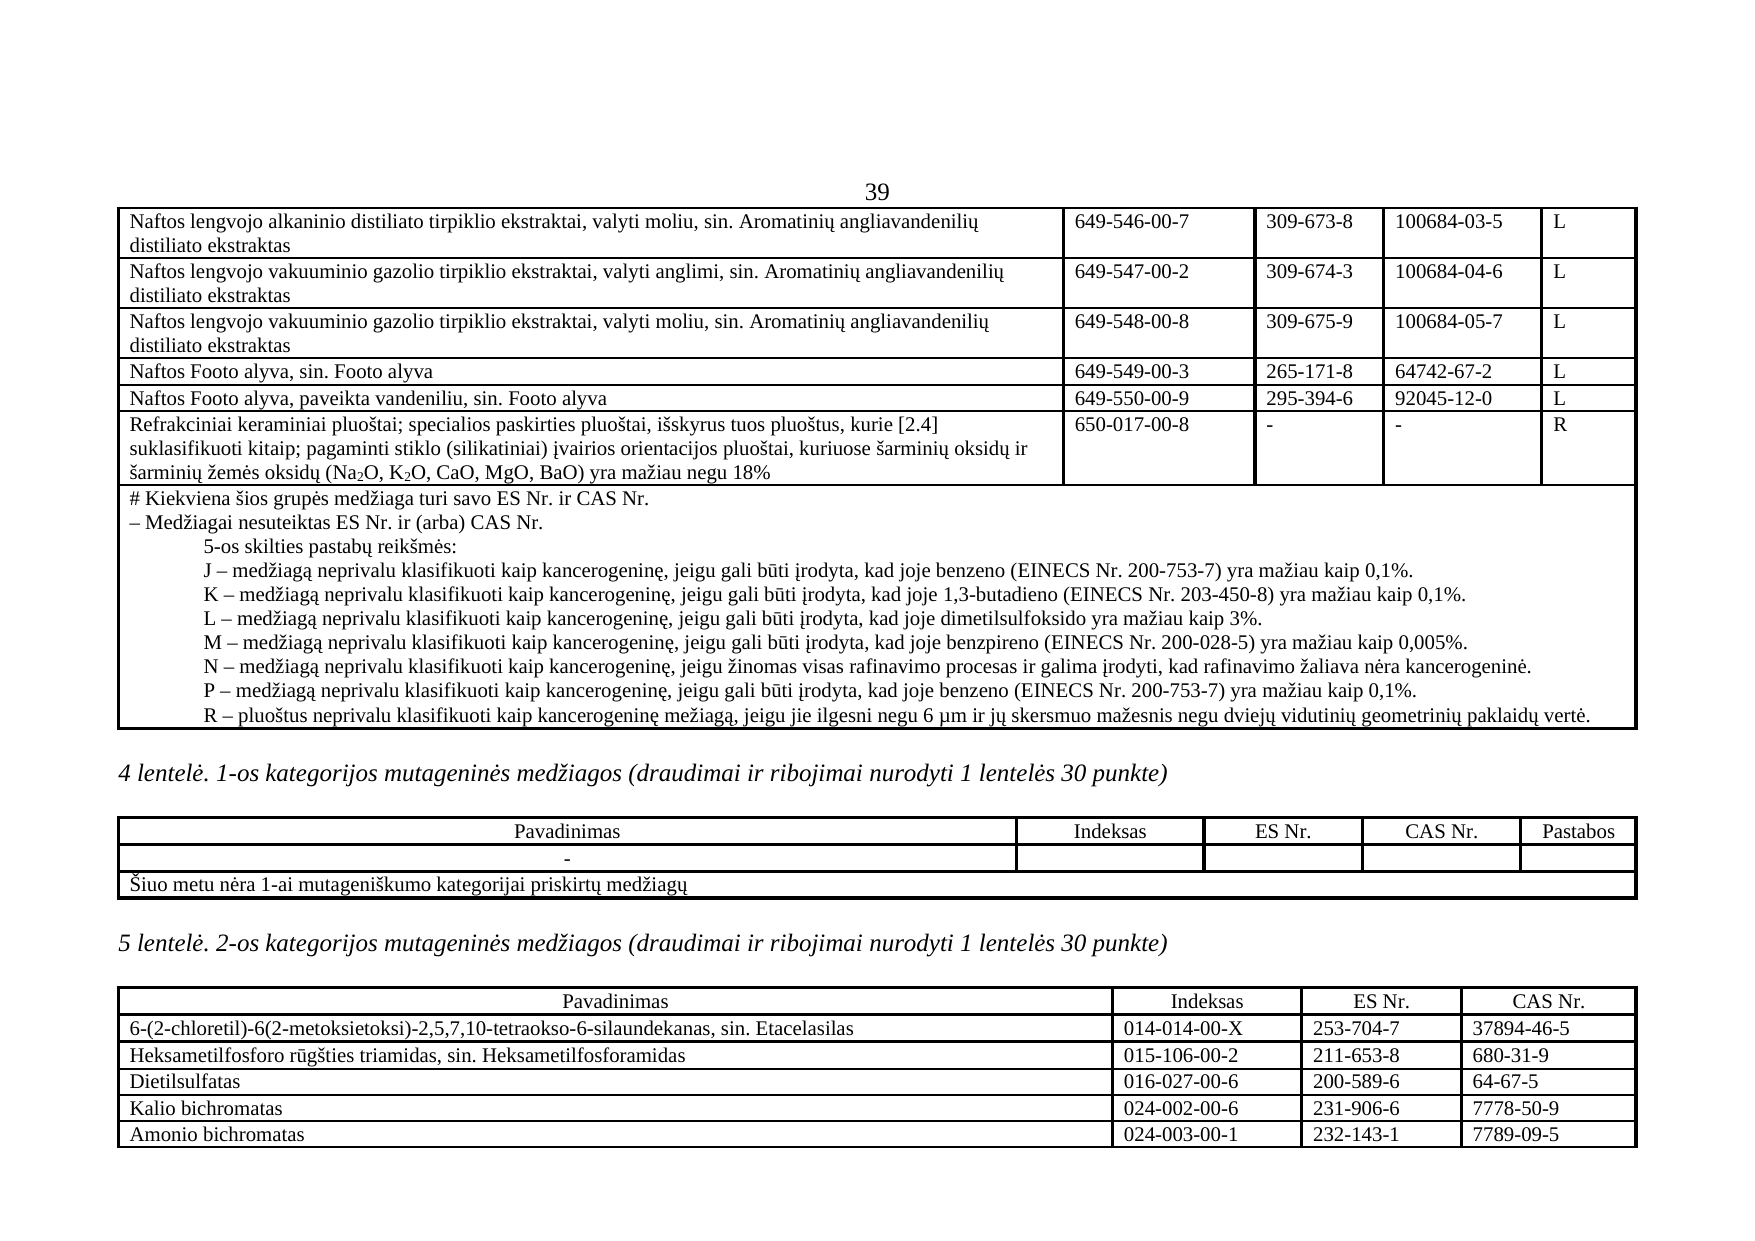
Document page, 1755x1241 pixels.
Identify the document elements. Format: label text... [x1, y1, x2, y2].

table_header Pavadinimas [120, 819, 1015, 843]
table_header Indeksas [1114, 989, 1300, 1013]
table_cell 100684-05-7 [1385, 309, 1540, 357]
table_cell 7778-50-9 [1463, 1096, 1634, 1120]
table_cell - [1385, 412, 1540, 484]
table_cell [1016, 873, 1204, 896]
table_cell 7789-09-5 [1463, 1122, 1634, 1146]
table_header ES Nr. [1206, 819, 1361, 843]
table_cell 649-547-00-2 [1065, 259, 1253, 307]
table_cell 92045-12-0 [1385, 386, 1540, 409]
table_cell 014-014-00-X [1114, 1016, 1300, 1040]
table_cell L [1543, 386, 1634, 409]
table_cell # Kiekviena šios grupės medžiaga turi savo ES Nr. ir CAS Nr. – Medžiagai nesuteiktas ES Nr. ir (arba) CAS Nr. 5-os skilties pastabų reikšmės: J – medžiagą neprivalu klasifikuoti kaip kancerogeninę, jeigu gali būti įrodyta, kad joje benzeno (EINECS Nr. 200-753-7) yra mažiau kaip 0,1%. K – medžiagą neprivalu klasifikuoti kaip kancerogeninę, jeigu gali būti įrodyta, kad joje 1,3-butadieno (EINECS Nr. 203-450-8) yra mažiau kaip 0,1%. L – medžiagą neprivalu klasifikuoti kaip kancerogeninę, jeigu gali būti įrodyta, kad joje dimetilsulfoksido yra mažiau kaip 3%. M – medžiagą neprivalu klasifikuoti kaip kancerogeninę, jeigu gali būti įrodyta, kad joje benzpireno (EINECS Nr. 200-028-5) yra mažiau kaip 0,005%. N – medžiagą neprivalu klasifikuoti kaip kancerogeninę, jeigu žinomas visas rafinavimo procesas ir galima įrodyti, kad rafinavimo žaliava nėra kancerogeninė. P – medžiagą neprivalu klasifikuoti kaip kancerogeninę, jeigu gali būti įrodyta, kad joje benzeno (EINECS Nr. 200-753-7) yra mažiau kaip 0,1%. R – pluoštus neprivalu klasifikuoti kaip kancerogeninę mežiagą, jeigu jie ilgesni negu 6 µm ir jų skersmuo mažesnis negu dviejų vidutinių geometrinių paklaidų vertė. [120, 486, 1634, 727]
table_cell L [1543, 259, 1634, 307]
table_cell 309-675-9 [1257, 309, 1382, 357]
table_cell Naftos lengvojo vakuuminio gazolio tirpiklio ekstraktai, valyti anglimi, sin. Aromatinių angliavandenilių distiliato ekstraktas [120, 259, 1062, 307]
table_cell 100684-04-6 [1385, 259, 1540, 307]
table_cell 232-143-1 [1303, 1122, 1460, 1146]
table_cell Naftos Footo alyva, paveikta vandeniliu, sin. Footo alyva [120, 386, 1062, 409]
table_cell 265-171-8 [1257, 359, 1382, 383]
table_cell - [1257, 412, 1382, 484]
table_header ES Nr. [1303, 989, 1460, 1013]
table_cell Dietilsulfatas [120, 1070, 1111, 1093]
table_cell L [1543, 309, 1634, 357]
table_cell 100684-03-5 [1385, 209, 1540, 257]
table_cell [1206, 846, 1361, 870]
table_cell 6-(2-chloretil)-6(2-metoksietoksi)-2,5,7,10-tetraokso-6-silaundekanas, sin. Etacelasilas [120, 1016, 1111, 1040]
table_cell 37894-46-5 [1463, 1016, 1634, 1040]
table_cell Amonio bichromatas [120, 1122, 1111, 1146]
table_cell Refrakciniai keraminiai pluoštai; specialios paskirties pluoštai, išskyrus tuos pluoštus, kurie [2.4] suklasifikuoti kitaip; pagaminti stiklo (silikatiniai) įvairios orientacijos pluoštai, kuriuose šarminių oksidų ir šarminių žemės oksidų (Na2O, K2O, CaO, MgO, BaO) yra mažiau negu 18% [120, 412, 1062, 484]
table_cell 650-017-00-8 [1065, 412, 1253, 484]
table_cell 016-027-00-6 [1114, 1070, 1300, 1093]
table_cell Šiuo metu nėra 1-ai mutageniškumo kategorijai priskirtų medžiagų [120, 873, 1016, 896]
table_cell 024-003-00-1 [1114, 1122, 1300, 1146]
table_cell Heksametilfosforo rūgšties triamidas, sin. Heksametilfosforamidas [120, 1043, 1111, 1067]
table_cell [1018, 846, 1202, 870]
table_cell R [1543, 412, 1634, 484]
table_header Pavadinimas [120, 989, 1111, 1013]
table_cell 024-002-00-6 [1114, 1096, 1300, 1120]
table_cell [1204, 873, 1362, 896]
table_cell [1364, 846, 1519, 870]
text 5 lentelė. 2-os kategorijos mutageninės medžiagos (draudimai ir ribojimai nurodyti 1 lentelės 30 punkte) [118, 928, 1636, 957]
table_cell 309-673-8 [1257, 209, 1382, 257]
table_cell [1362, 873, 1521, 896]
table_cell Naftos Footo alyva, sin. Footo alyva [120, 359, 1062, 383]
table_cell 680-31-9 [1463, 1043, 1634, 1067]
table_header Indeksas [1018, 819, 1202, 843]
table_cell 015-106-00-2 [1114, 1043, 1300, 1067]
table_cell - [120, 846, 1015, 870]
table_header Pastabos [1522, 819, 1634, 843]
table_cell Kalio bichromatas [120, 1096, 1111, 1120]
table_cell 295-394-6 [1257, 386, 1382, 409]
table_cell 64742-67-2 [1385, 359, 1540, 383]
text 4 lentelė. 1-os kategorijos mutageninės medžiagos (draudimai ir ribojimai nurodyti 1 lentelės 30 punkte) [118, 758, 1636, 787]
table_cell 211-653-8 [1303, 1043, 1460, 1067]
table_cell 649-549-00-3 [1065, 359, 1253, 383]
table_cell L [1543, 359, 1634, 383]
table_cell [1522, 846, 1634, 870]
table_cell 200-589-6 [1303, 1070, 1460, 1093]
table_cell 649-548-00-8 [1065, 309, 1253, 357]
table_header CAS Nr. [1463, 989, 1634, 1013]
table_cell Naftos lengvojo alkaninio distiliato tirpiklio ekstraktai, valyti moliu, sin. Aromatinių angliavandenilių distiliato ekstraktas [120, 209, 1062, 257]
table_cell [1521, 873, 1634, 896]
table_cell 64-67-5 [1463, 1070, 1634, 1093]
table_cell Naftos lengvojo vakuuminio gazolio tirpiklio ekstraktai, valyti moliu, sin. Aromatinių angliavandenilių distiliato ekstraktas [120, 309, 1062, 357]
table_cell 231-906-6 [1303, 1096, 1460, 1120]
table_cell 253-704-7 [1303, 1016, 1460, 1040]
table_cell L [1543, 209, 1634, 257]
table_cell 649-546-00-7 [1065, 209, 1253, 257]
table_header CAS Nr. [1364, 819, 1519, 843]
table_cell 309-674-3 [1257, 259, 1382, 307]
table_cell 649-550-00-9 [1065, 386, 1253, 409]
